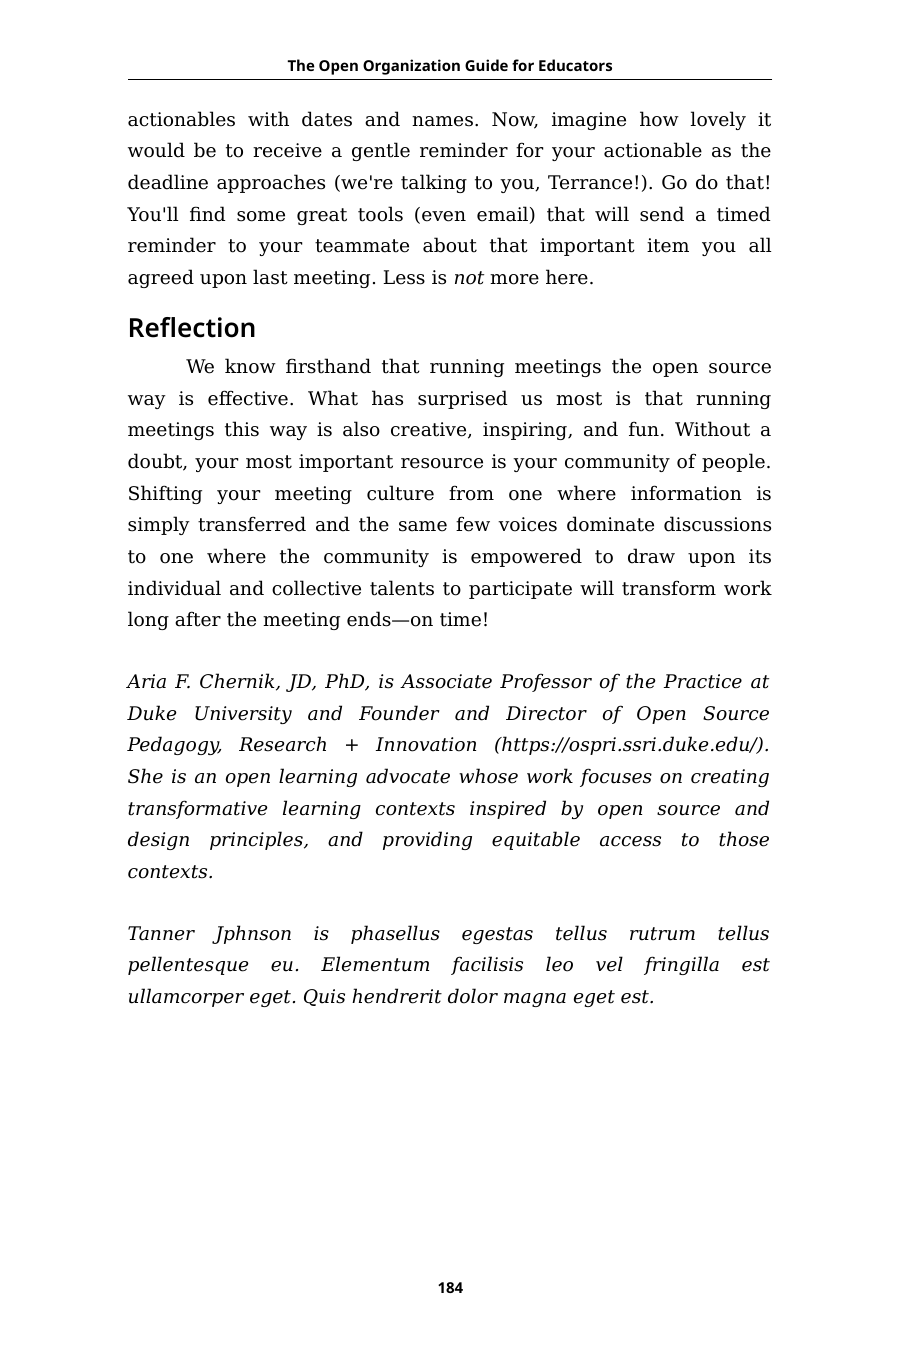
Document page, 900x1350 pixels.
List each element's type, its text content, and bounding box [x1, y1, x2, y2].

text Aria F. Chernik, JD, PhD, is Associate Professor of the Practice at Duke University and Founder and Director of Open Source Pedagogy, Research + Innovation (https://ospri.ssri.duke.edu/). She is an open learning advocate whose work focuses on creating transformative learning contexts inspired by open source and design principles, and providing equitable access to those contexts. [127, 671, 772, 883]
text actionables with dates and names. Now, imagine how lovely it would be to receive a gentle reminder for your actionable as the deadline approaches (we're talking to you, Terrance!). Go do that! You'll find some great tools (even email) that will send a timed reminder to your teammate about that important item you all agreed upon last meeting. Less is not more here. [127, 109, 772, 289]
text We know firsthand that running meetings the open source way is effective. What has surprised us most is that running meetings this way is also creative, inspiring, and fun. Without a doubt, your most important resource is your community of people. Shifting your meeting culture from one where information is simply transferred and the same few voices dominate discussions to one where the community is empowered to draw upon its individual and collective talents to participate will transform work long after the meeting ends—on time! [127, 356, 772, 631]
subtitle Reflection [127, 313, 772, 344]
text Tanner Jphnson is phasellus egestas tellus rutrum tellus pellentesque eu. Elementum facilisis leo vel fringilla est ullamcorper eget. Quis hendrerit dolor magna eget est. [127, 923, 772, 1008]
